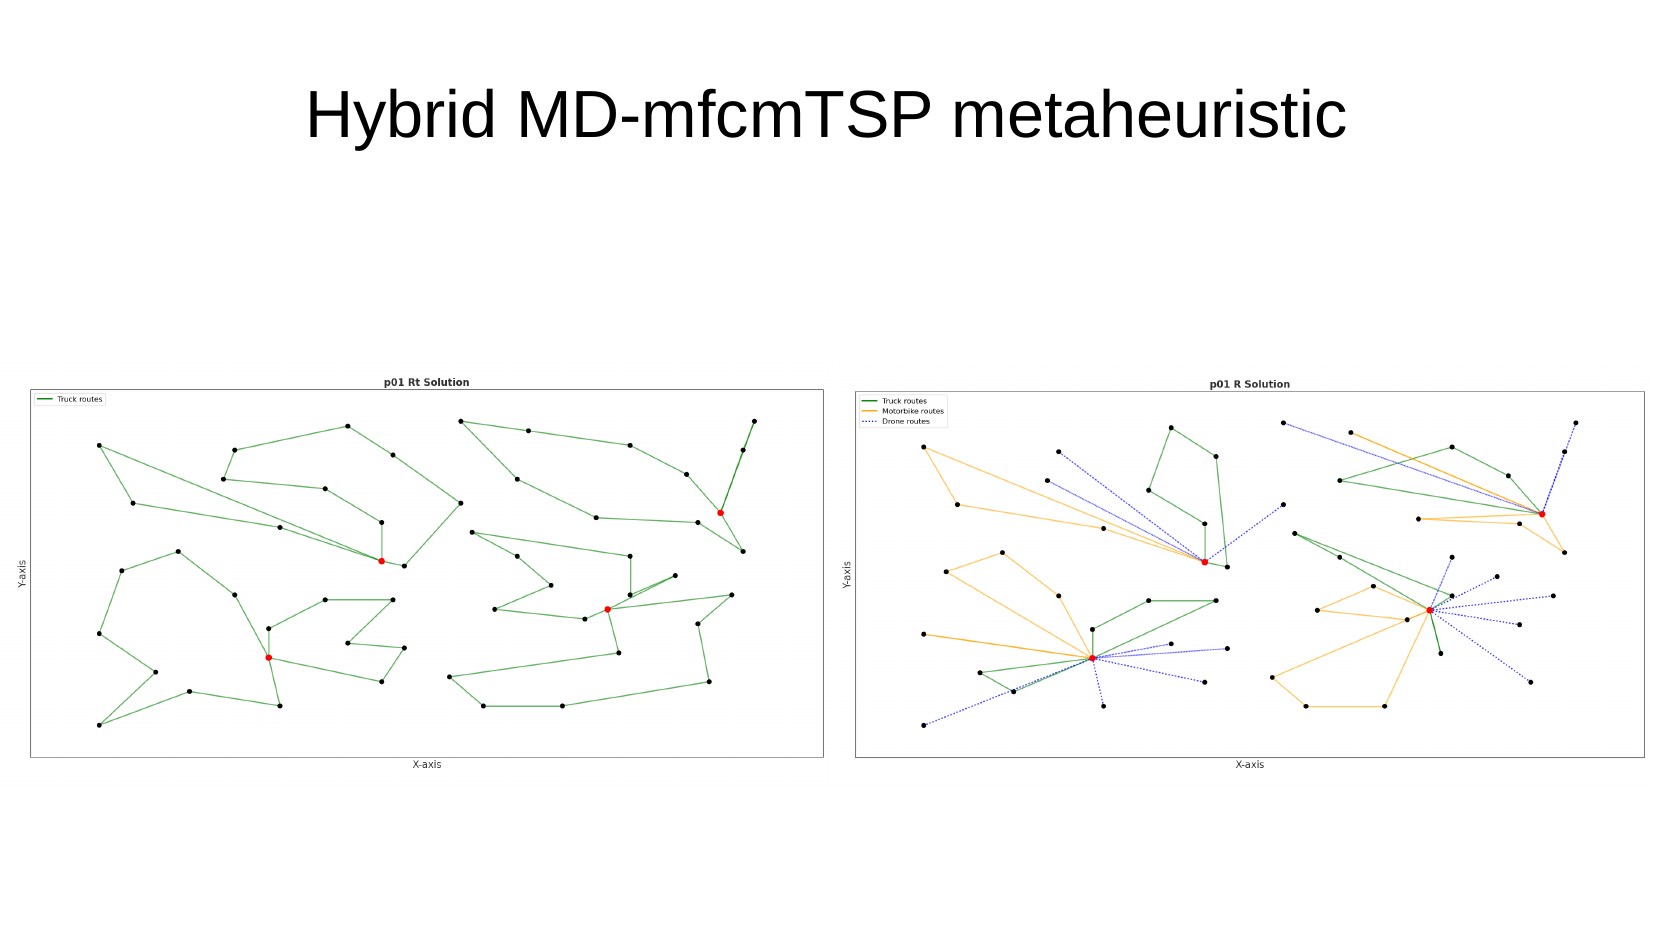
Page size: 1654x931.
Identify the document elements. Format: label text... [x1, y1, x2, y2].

picture [0, 360, 1654, 788]
title Hybrid MD-mfcmTSP metaheuristic [82, 37, 1571, 193]
